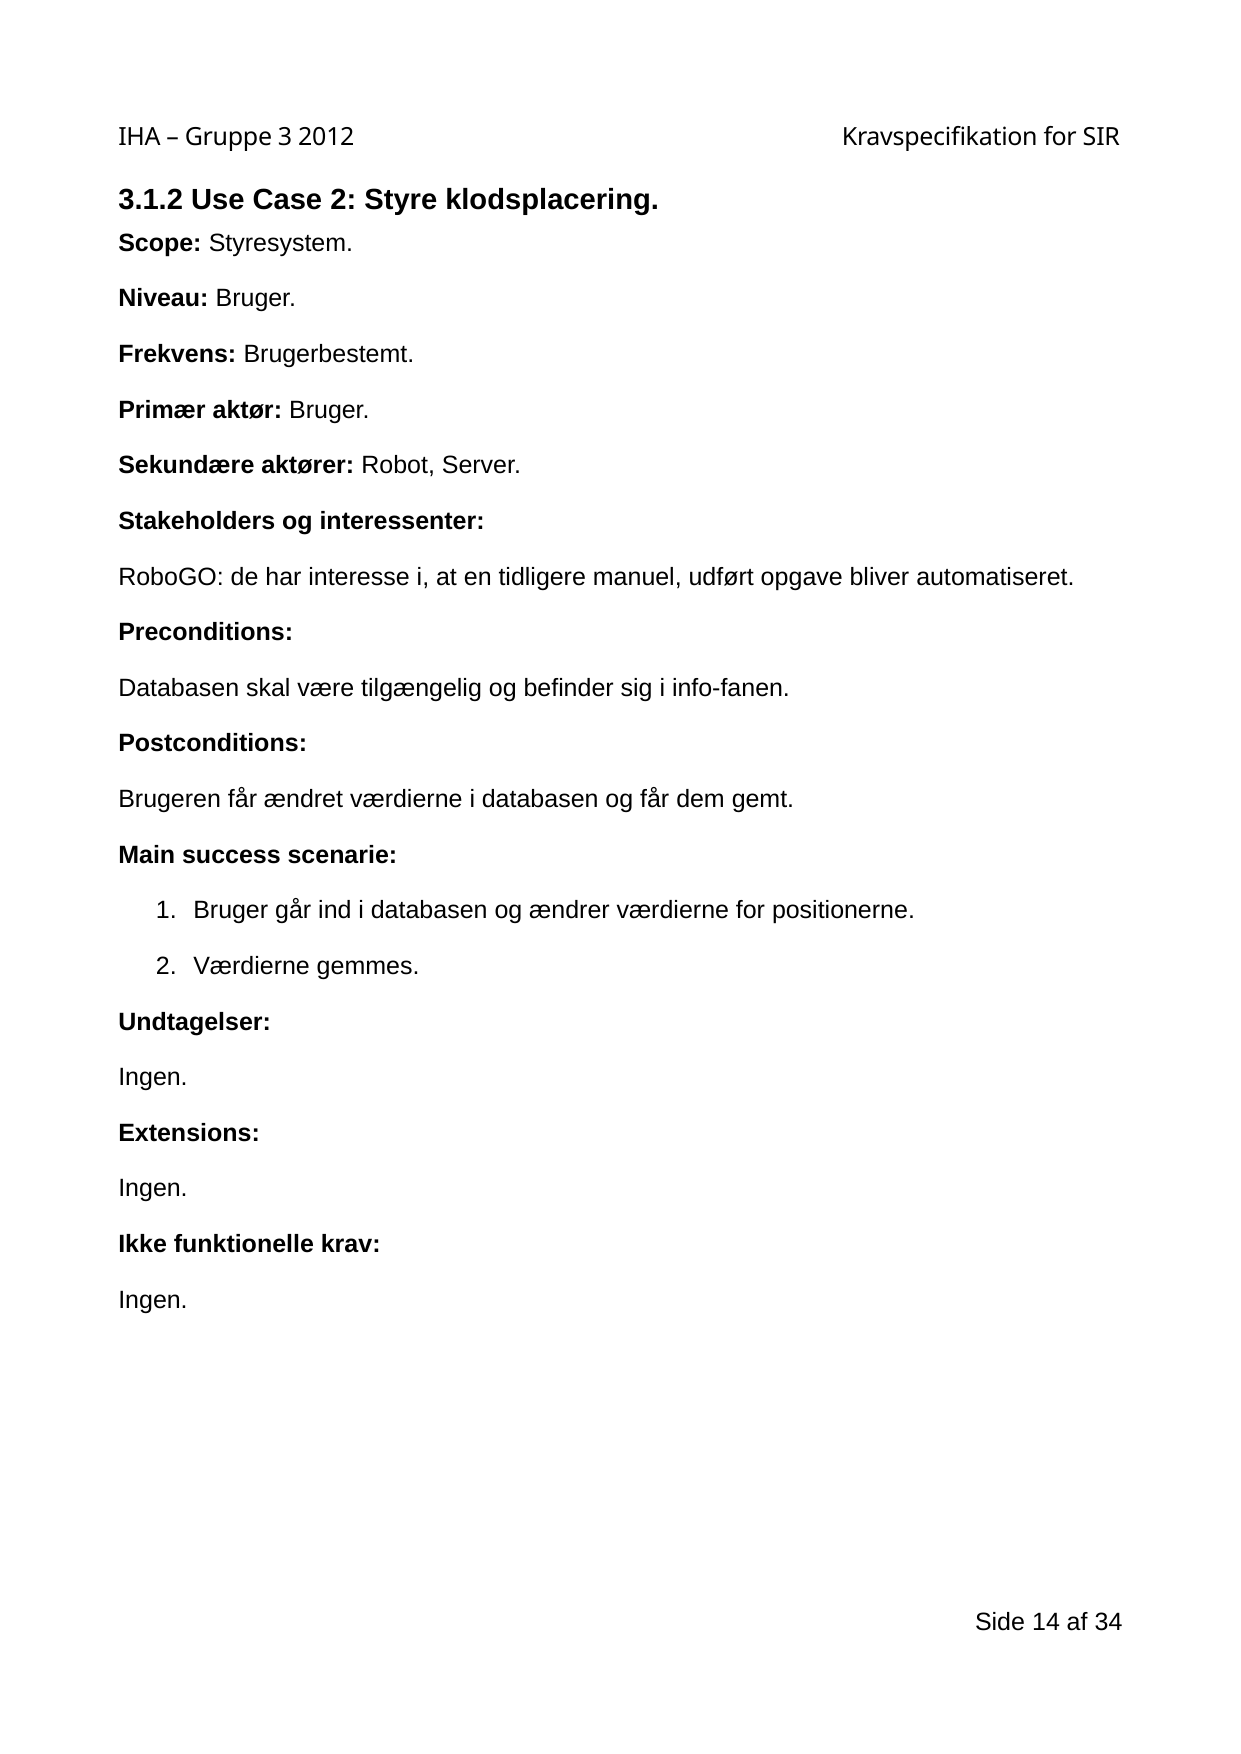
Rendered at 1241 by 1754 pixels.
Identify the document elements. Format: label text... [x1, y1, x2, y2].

text Primær aktør: Bruger. [118, 394, 1122, 423]
text Main success scenarie: [118, 839, 1122, 868]
text Preconditions: [118, 617, 1122, 646]
text Brugeren får ændret værdierne i databasen og får dem gemt. [118, 784, 1122, 813]
list Værdierne gemmes. [156, 951, 1122, 979]
text Scope: Styresystem. [118, 228, 1122, 256]
subtitle 3.1.2 Use Case 2: Styre klodsplacering. [118, 182, 1122, 215]
text Stakeholders og interessenter: [118, 506, 1122, 534]
text Ingen. [118, 1284, 1122, 1313]
text Ingen. [118, 1062, 1122, 1091]
text Sekundære aktører: Robot, Server. [118, 450, 1122, 479]
text Frekvens: Brugerbestemt. [118, 339, 1122, 368]
text RoboGO: de har interesse i, at en tidligere manuel, udført opgave bliver automatiseret. [118, 561, 1122, 590]
text Extensions: [118, 1118, 1122, 1146]
text Niveau: Bruger. [118, 283, 1122, 312]
text Ikke funktionelle krav: [118, 1229, 1122, 1258]
text Postconditions: [118, 728, 1122, 757]
list Bruger går ind i databasen og ændrer værdierne for positionerne. [156, 895, 1122, 924]
text Undtagelser: [118, 1006, 1122, 1035]
text Databasen skal være tilgængelig og befinder sig i info-fanen. [118, 673, 1122, 701]
text Ingen. [118, 1173, 1122, 1202]
